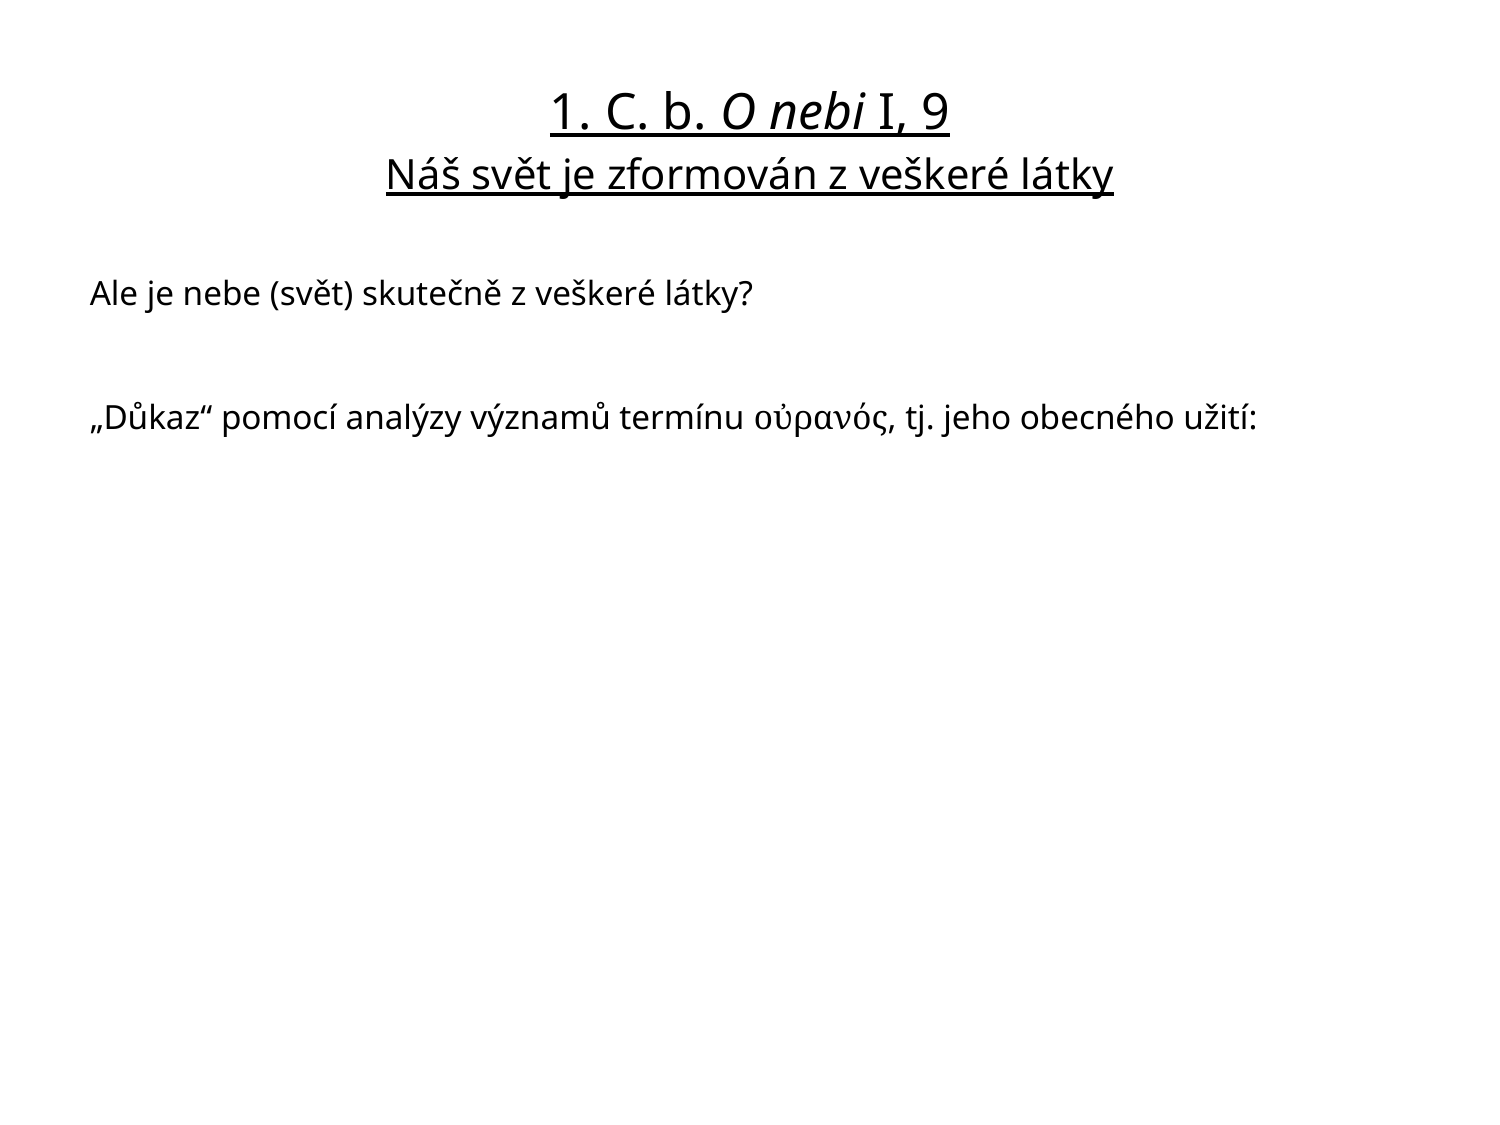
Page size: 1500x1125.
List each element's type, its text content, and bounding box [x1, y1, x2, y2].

list Ale je nebe (svět) skutečně z veškeré látky? „Důkaz“ pomocí analýzy významů termínu οὐρανός, tj. jeho obecného užití: [75, 262, 1426, 1035]
title 1. C. b. O nebi I, 9 Náš svět je zformován z veškeré látky [75, 45, 1426, 233]
